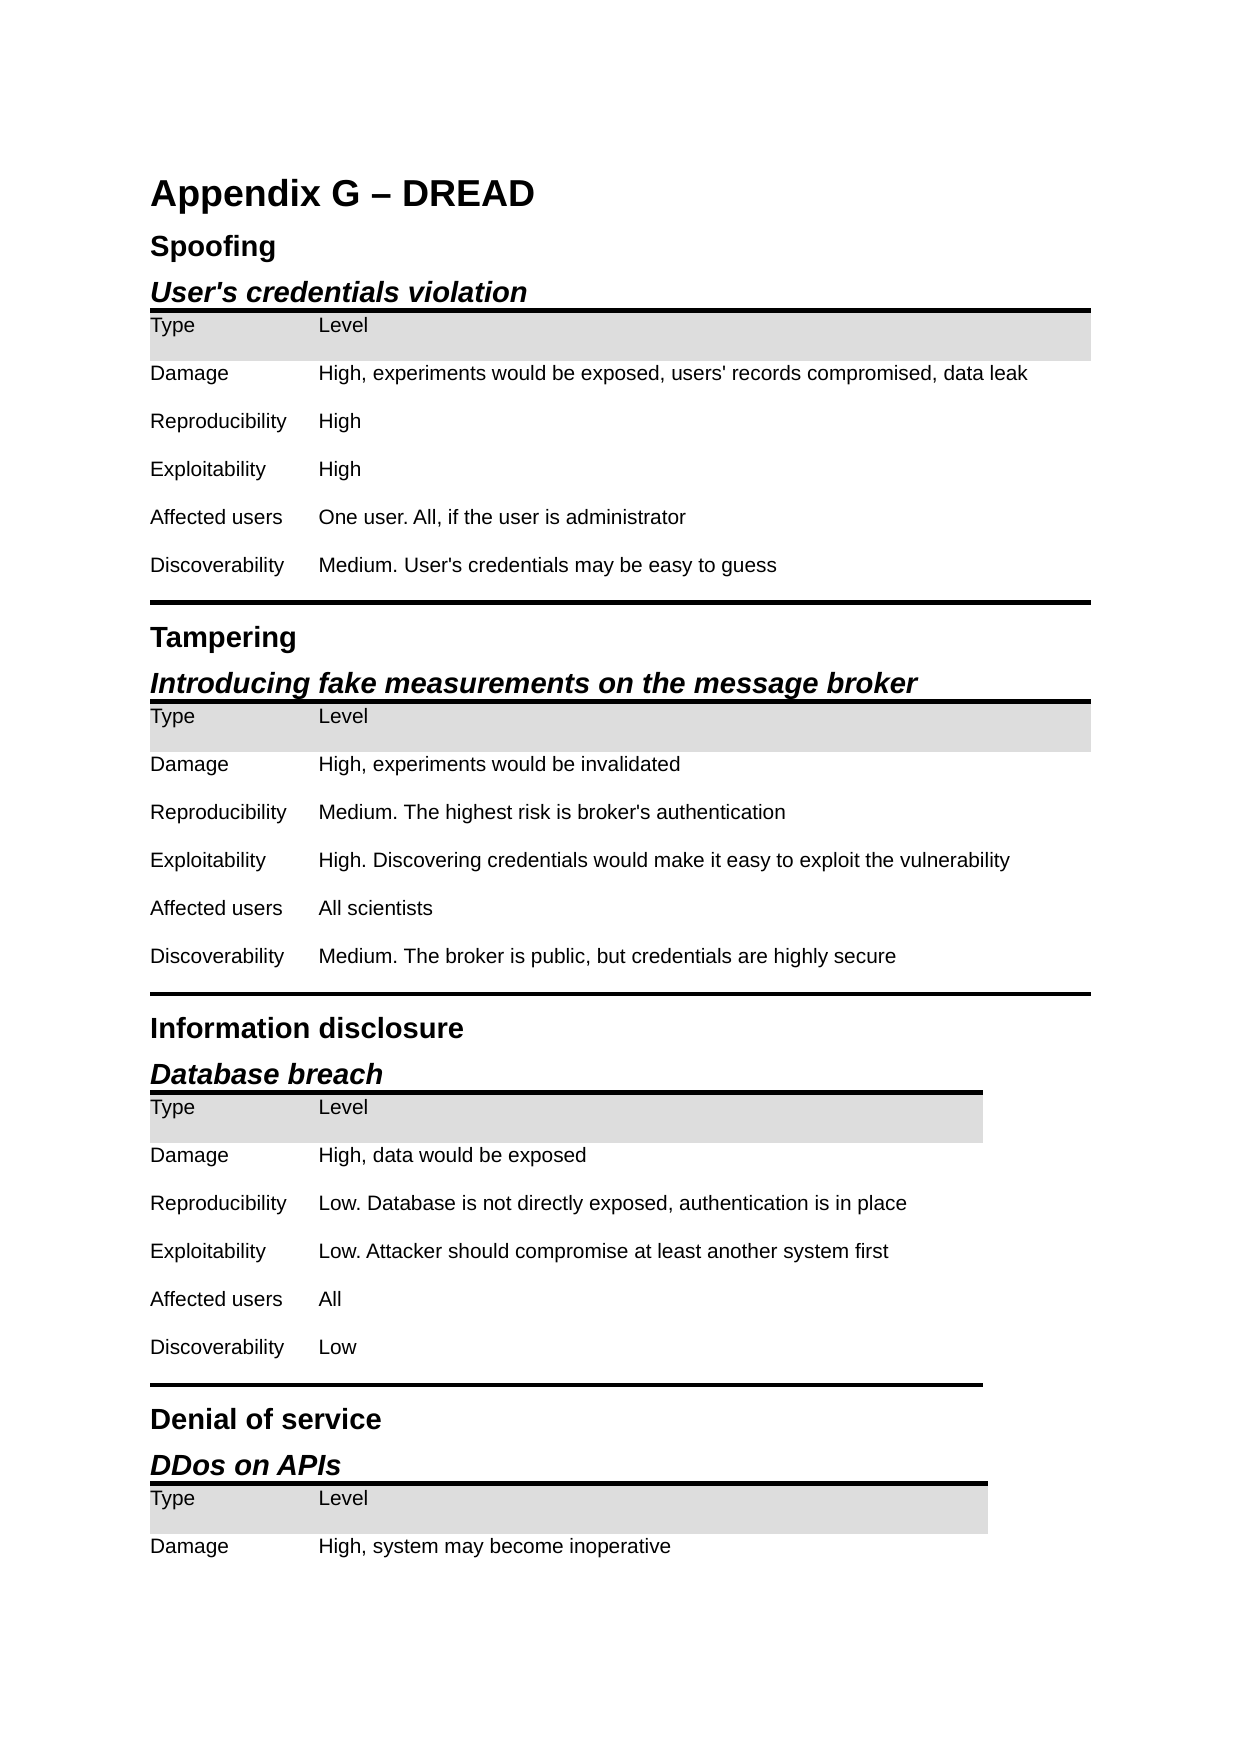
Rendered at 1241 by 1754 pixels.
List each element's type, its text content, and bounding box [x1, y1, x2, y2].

table_cell Affected users [150, 505, 318, 552]
table_cell Reproducibility [150, 1191, 318, 1239]
table_cell High, experiments would be exposed, users' records compromised, data leak [318, 361, 1091, 409]
subtitle Denial of service [150, 1402, 1091, 1435]
subtitle DDos on APIs [150, 1448, 1091, 1481]
table_cell Low [318, 1335, 983, 1382]
table_cell Medium. User's credentials may be easy to guess [318, 553, 1091, 600]
table_header Type [150, 1486, 318, 1534]
table_cell Damage [150, 361, 318, 409]
table_header Type [150, 1095, 318, 1143]
table_cell High, experiments would be invalidated [318, 752, 1091, 800]
table_cell Damage [150, 752, 318, 800]
table_cell Discoverability [150, 553, 318, 600]
table_header Level [318, 1486, 988, 1534]
table_header Level [318, 1095, 983, 1143]
table_cell Damage [150, 1143, 318, 1191]
subtitle Database breach [150, 1057, 1091, 1090]
table_cell Discoverability [150, 1335, 318, 1382]
table_header Type [150, 704, 318, 752]
table_cell Medium. The highest risk is broker's authentication [318, 800, 1091, 848]
table_cell High [318, 457, 1091, 504]
subtitle Tampering [150, 619, 1091, 653]
table_header Type [150, 313, 318, 361]
table_cell All [318, 1287, 983, 1334]
table_cell Reproducibility [150, 409, 318, 457]
table_cell High, system may become inoperative [318, 1534, 988, 1582]
subtitle Information disclosure [150, 1011, 1091, 1044]
subtitle Appendix G – DREAD [150, 171, 1091, 214]
table_cell Affected users [150, 896, 318, 943]
table_cell Discoverability [150, 944, 318, 991]
table_cell High [318, 409, 1091, 457]
table_cell High. Discovering credentials would make it easy to exploit the vulnerability [318, 848, 1091, 896]
table_cell Reproducibility [150, 800, 318, 848]
table_header Level [318, 704, 1091, 752]
table_header Level [318, 313, 1091, 361]
table_cell All scientists [318, 896, 1091, 943]
subtitle Introducing fake measurements on the message broker [150, 666, 1091, 699]
table_cell Exploitability [150, 848, 318, 896]
subtitle User's credentials violation [150, 274, 1091, 308]
table_cell Low. Attacker should compromise at least another system first [318, 1239, 983, 1287]
table_cell Exploitability [150, 1239, 318, 1287]
table_cell Exploitability [150, 457, 318, 504]
table_cell One user. All, if the user is administrator [318, 505, 1091, 552]
table_cell Medium. The broker is public, but credentials are highly secure [318, 944, 1091, 991]
table_cell Damage [150, 1534, 318, 1582]
table_cell Low. Database is not directly exposed, authentication is in place [318, 1191, 983, 1239]
table_cell High, data would be exposed [318, 1143, 983, 1191]
table_cell Affected users [150, 1287, 318, 1334]
subtitle Spoofing [150, 228, 1091, 262]
